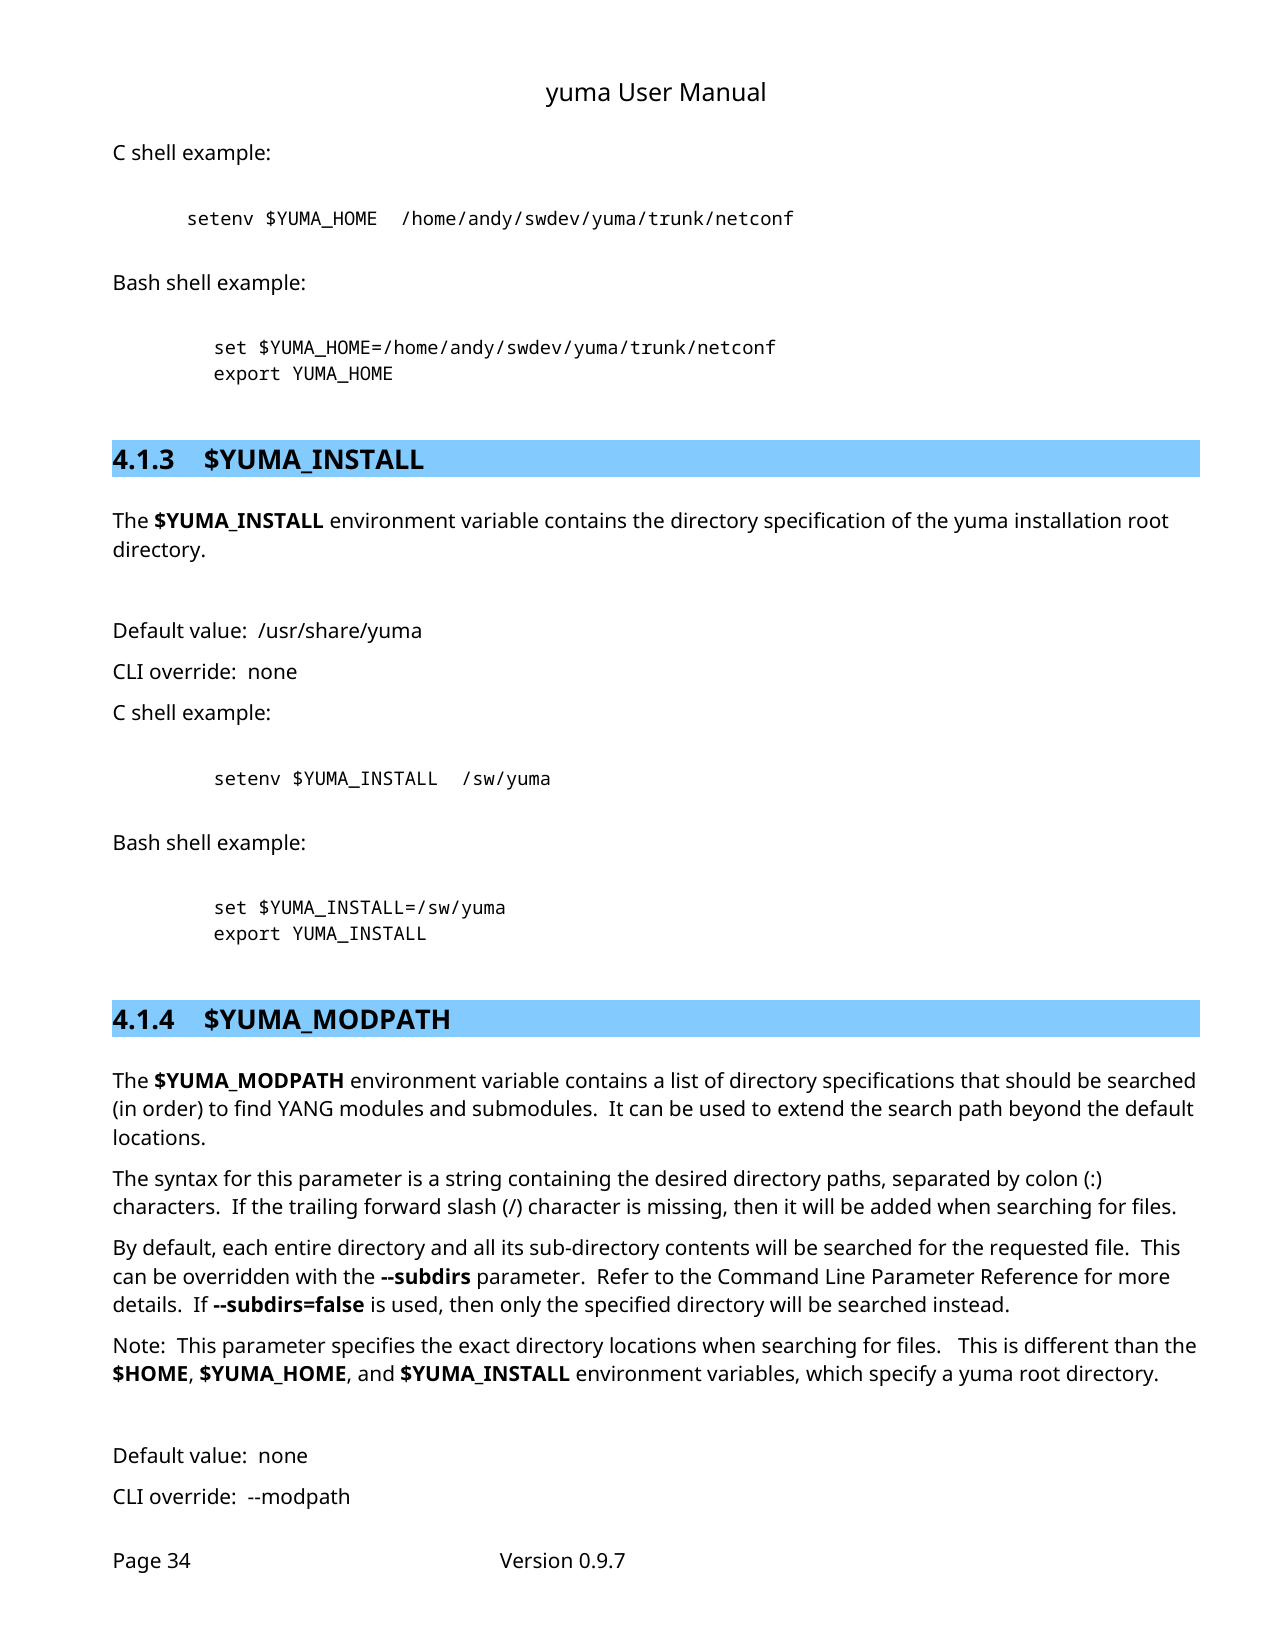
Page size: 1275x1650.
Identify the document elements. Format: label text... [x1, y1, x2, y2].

text The $YUMA_INSTALL environment variable contains the directory specification of the yuma installation root directory. [112, 506, 1200, 563]
text Bash shell example: [112, 828, 1200, 856]
text Default value: none [112, 1441, 1200, 1470]
text set $YUMA_HOME=/home/andy/swdev/yuma/trunk/netconf export YUMA_HOME [139, 309, 1200, 411]
text C shell example: [112, 698, 1200, 727]
subtitle $YUMA_INSTALL [112, 440, 1200, 477]
text setenv $YUMA_HOME /home/andy/swdev/yuma/trunk/netconf [112, 179, 1200, 256]
text CLI override: --modpath [112, 1482, 1200, 1511]
text setenv $YUMA_INSTALL /sw/yuma [139, 739, 1200, 816]
text C shell example: [112, 138, 1200, 167]
text The $YUMA_MODPATH environment variable contains a list of directory specifications that should be searched (in order) to find YANG modules and submodules. It can be used to extend the search path beyond the default locations. [112, 1066, 1200, 1151]
text Default value: /usr/share/yuma [112, 617, 1200, 645]
text Note: This parameter specifies the exact directory locations when searching for files. This is different than the $HOME, $YUMA_HOME, and $YUMA_INSTALL environment variables, which specify a yuma root directory. [112, 1331, 1200, 1388]
text CLI override: none [112, 657, 1200, 686]
text Bash shell example: [112, 268, 1200, 296]
subtitle $YUMA_MODPATH [112, 1000, 1200, 1037]
text The syntax for this parameter is a string containing the desired directory paths, separated by colon (:) characters. If the trailing forward slash (/) character is missing, then it will be added when searching for files. [112, 1164, 1200, 1221]
text set $YUMA_INSTALL=/sw/yuma export YUMA_INSTALL [139, 869, 1200, 971]
text By default, each entire directory and all its sub-directory contents will be searched for the requested file. This can be overridden with the --subdirs parameter. Refer to the Command Line Parameter Reference for more details. If --subdirs=false is used, then only the specified directory will be searched instead. [112, 1233, 1200, 1319]
